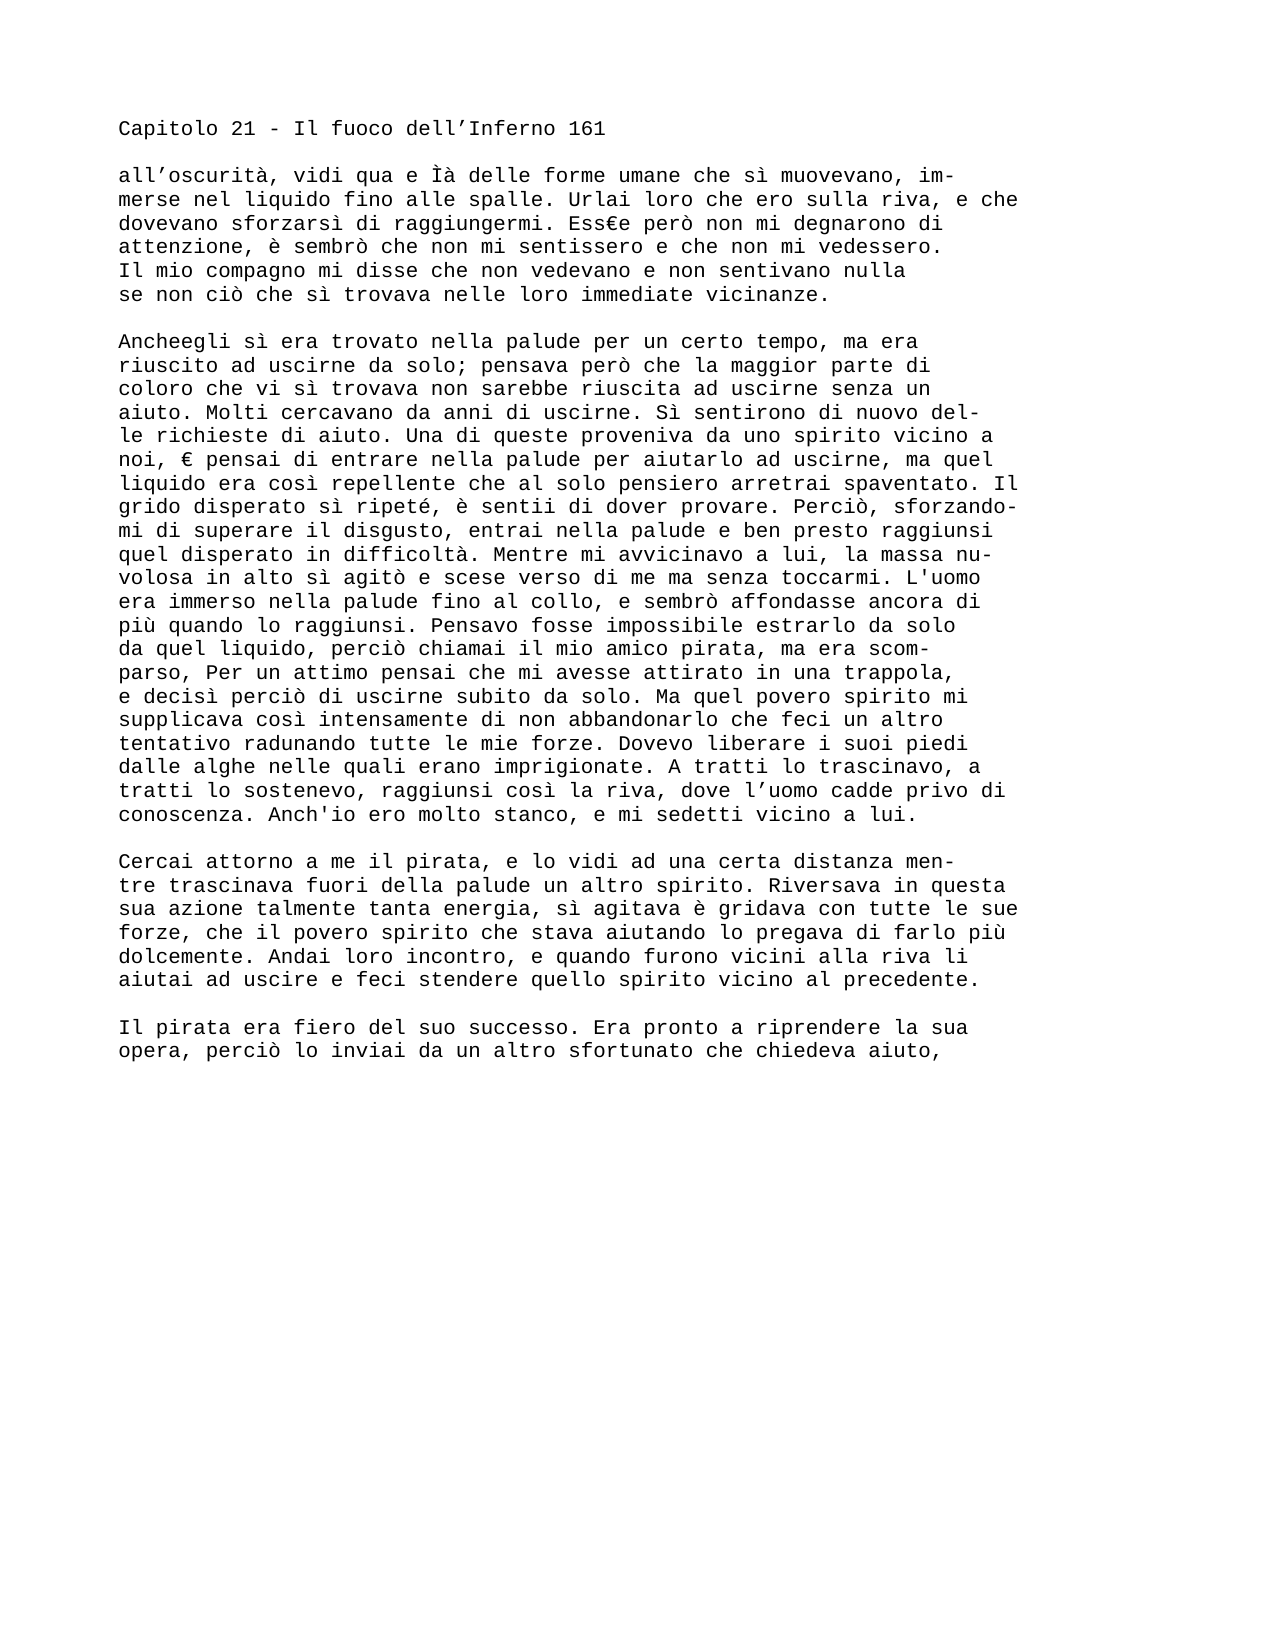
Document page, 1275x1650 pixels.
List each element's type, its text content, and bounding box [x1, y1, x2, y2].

text era immerso nella palude fino al collo, e sembrò affondasse ancora di [118, 591, 1157, 615]
text aiutai ad uscire e feci stendere quello spirito vicino al precedente. [118, 969, 1157, 993]
text supplicava così intensamente di non abbandonarlo che feci un altro [118, 709, 1157, 733]
text dalle alghe nelle quali erano imprigionate. A tratti lo trascinavo, a [118, 757, 1157, 780]
text mi di superare il disgusto, entrai nella palude e ben presto raggiunsi [118, 520, 1157, 544]
text riuscito ad uscirne da solo; pensava però che la maggior parte di [118, 354, 1157, 378]
text tratti lo sostenevo, raggiunsi così la riva, dove l’uomo cadde privo di [118, 780, 1157, 804]
text quel disperato in difficoltà. Mentre mi avvicinavo a lui, la massa nu- [118, 544, 1157, 567]
text tentativo radunando tutte le mie forze. Dovevo liberare i suoi piedi [118, 733, 1157, 757]
text e decisì perciò di uscirne subito da solo. Ma quel povero spirito mi [118, 686, 1157, 709]
text conoscenza. Anch'io ero molto stanco, e mi sedetti vicino a lui. [118, 804, 1157, 827]
text Il mio compagno mi disse che non vedevano e non sentivano nulla [118, 260, 1157, 284]
text merse nel liquido fino alle spalle. Urlai loro che ero sulla riva, e che [118, 189, 1157, 213]
text più quando lo raggiunsi. Pensavo fosse impossibile estrarlo da solo [118, 615, 1157, 638]
text attenzione, è sembrò che non mi sentissero e che non mi vedessero. [118, 236, 1157, 260]
text parso, Per un attimo pensai che mi avesse attirato in una trappola, [118, 662, 1157, 686]
text liquido era così repellente che al solo pensiero arretrai spaventato. Il [118, 473, 1157, 496]
text dolcemente. Andai loro incontro, e quando furono vicini alla riva li [118, 946, 1157, 969]
text Capitolo 21 - Il fuoco dell’Inferno 161 [118, 118, 1157, 142]
text all’oscurità, vidi qua e Ìà delle forme umane che sì muovevano, im- [118, 165, 1157, 189]
text Il pirata era fiero del suo successo. Era pronto a riprendere la sua [118, 1017, 1157, 1040]
text da quel liquido, perciò chiamai il mio amico pirata, ma era scom- [118, 638, 1157, 662]
text tre trascinava fuori della palude un altro spirito. Riversava in questa [118, 875, 1157, 898]
text Ancheegli sì era trovato nella palude per un certo tempo, ma era [118, 331, 1157, 354]
text grido disperato sì ripeté, è sentii di dover provare. Perciò, sforzando- [118, 496, 1157, 520]
text Cercai attorno a me il pirata, e lo vidi ad una certa distanza men- [118, 851, 1157, 875]
text sua azione talmente tanta energia, sì agitava è gridava con tutte le sue [118, 898, 1157, 922]
text volosa in alto sì agitò e scese verso di me ma senza toccarmi. L'uomo [118, 567, 1157, 591]
text le richieste di aiuto. Una di queste proveniva da uno spirito vicino a [118, 426, 1157, 449]
text forze, che il povero spirito che stava aiutando lo pregava di farlo più [118, 922, 1157, 946]
text aiuto. Molti cercavano da anni di uscirne. Sì sentirono di nuovo del- [118, 402, 1157, 426]
text opera, perciò lo inviai da un altro sfortunato che chiedeva aiuto, [118, 1040, 1157, 1064]
text coloro che vi sì trovava non sarebbe riuscita ad uscirne senza un [118, 378, 1157, 402]
text dovevano sforzarsì di raggiungermi. Ess€e però non mi degnarono di [118, 213, 1157, 236]
text se non ciò che sì trovava nelle loro immediate vicinanze. [118, 284, 1157, 307]
text noi, € pensai di entrare nella palude per aiutarlo ad uscirne, ma quel [118, 449, 1157, 473]
